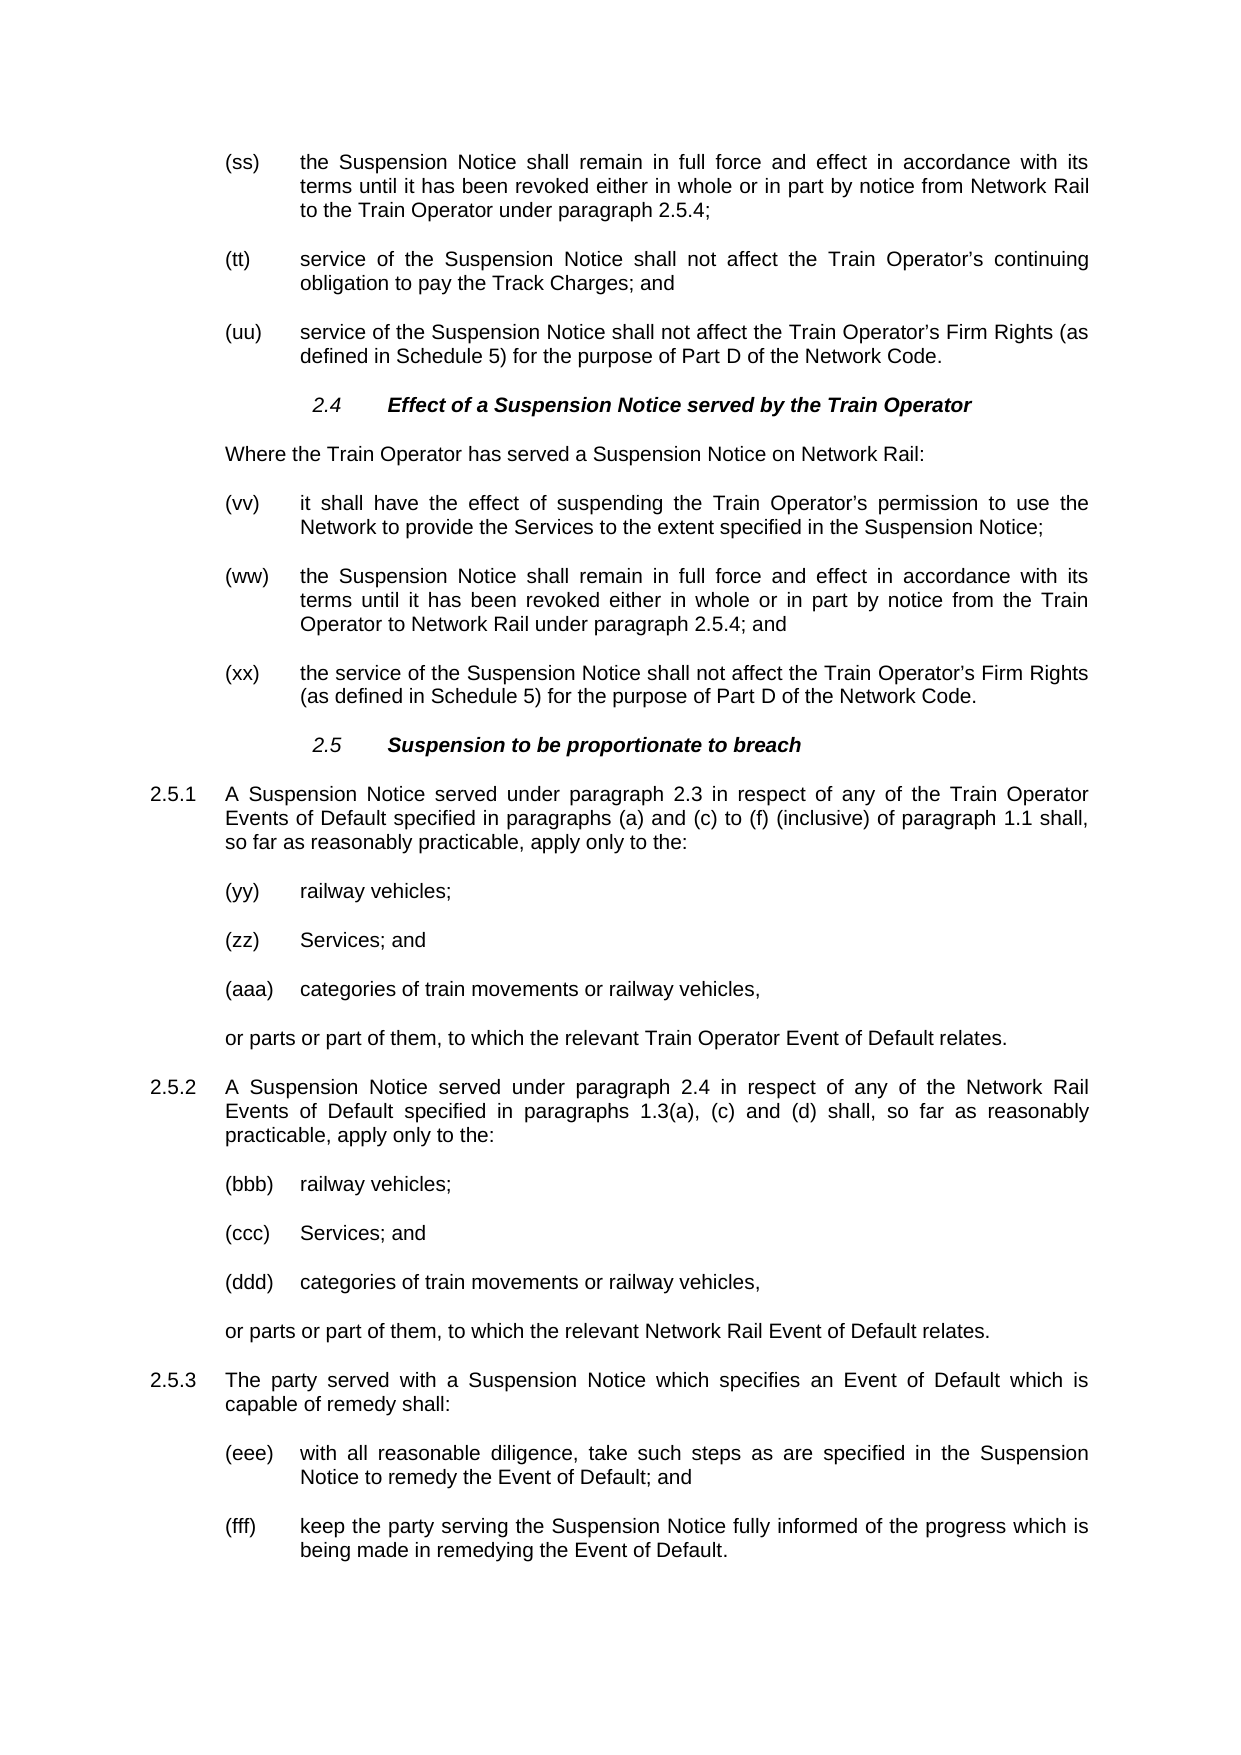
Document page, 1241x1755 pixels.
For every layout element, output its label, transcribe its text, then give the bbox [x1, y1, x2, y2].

subtitle the Suspension Notice shall remain in full force and effect in accordance with its terms until it has been revoked either in whole or in part by notice from the Train Operator to Network Rail under paragraph 2.5.4; and [225, 563, 1090, 635]
subtitle railway vehicles; [225, 879, 1090, 903]
subtitle the service of the Suspension Notice shall not affect the Train Operator’s Firm Rights (as defined in Schedule 5) for the purpose of Part D of the Network Code. [225, 660, 1090, 708]
text or parts or part of them, to which the relevant Network Rail Event of Default relates. [225, 1319, 1090, 1343]
list Effect of a Suspension Notice served by the Train Operator [312, 393, 1090, 417]
subtitle service of the Suspension Notice shall not affect the Train Operator’s continuing obligation to pay the Track Charges; and [225, 247, 1090, 295]
subtitle the Suspension Notice shall remain in full force and effect in accordance with its terms until it has been revoked either in whole or in part by notice from Network Rail to the Train Operator under paragraph 2.5.4; [225, 150, 1090, 222]
subtitle service of the Suspension Notice shall not affect the Train Operator’s Firm Rights (as defined in Schedule 5) for the purpose of Part D of the Network Code. [225, 320, 1090, 368]
subtitle railway vehicles; [225, 1172, 1090, 1196]
list The party served with a Suspension Notice which specifies an Event of Default which is capable of remedy shall: [150, 1368, 1090, 1416]
subtitle Services; and [225, 1221, 1090, 1245]
subtitle categories of train movements or railway vehicles, [225, 1270, 1090, 1294]
subtitle it shall have the effect of suspending the Train Operator’s permission to use the Network to provide the Services to the extent specified in the Suspension Notice; [225, 491, 1090, 538]
list Suspension to be proportionate to breach [312, 733, 1090, 757]
subtitle Services; and [225, 928, 1090, 952]
text or parts or part of them, to which the relevant Train Operator Event of Default relates. [225, 1026, 1090, 1050]
list A Suspension Notice served under paragraph 2.3 in respect of any of the Train Operator Events of Default specified in paragraphs (a) and (c) to (f) (inclusive) of paragraph 1.1 shall, so far as reasonably practicable, apply only to the: [150, 782, 1090, 854]
subtitle categories of train movements or railway vehicles, [225, 977, 1090, 1001]
text Where the Train Operator has served a Suspension Notice on Network Rail: [225, 442, 1090, 466]
subtitle keep the party serving the Suspension Notice fully informed of the progress which is being made in remedying the Event of Default. [225, 1513, 1090, 1561]
list A Suspension Notice served under paragraph 2.4 in respect of any of the Network Rail Events of Default specified in paragraphs 1.3(a), (c) and (d) shall, so far as reasonably practicable, apply only to the: [150, 1075, 1090, 1147]
subtitle with all reasonable diligence, take such steps as are specified in the Suspension Notice to remedy the Event of Default; and [225, 1441, 1090, 1488]
